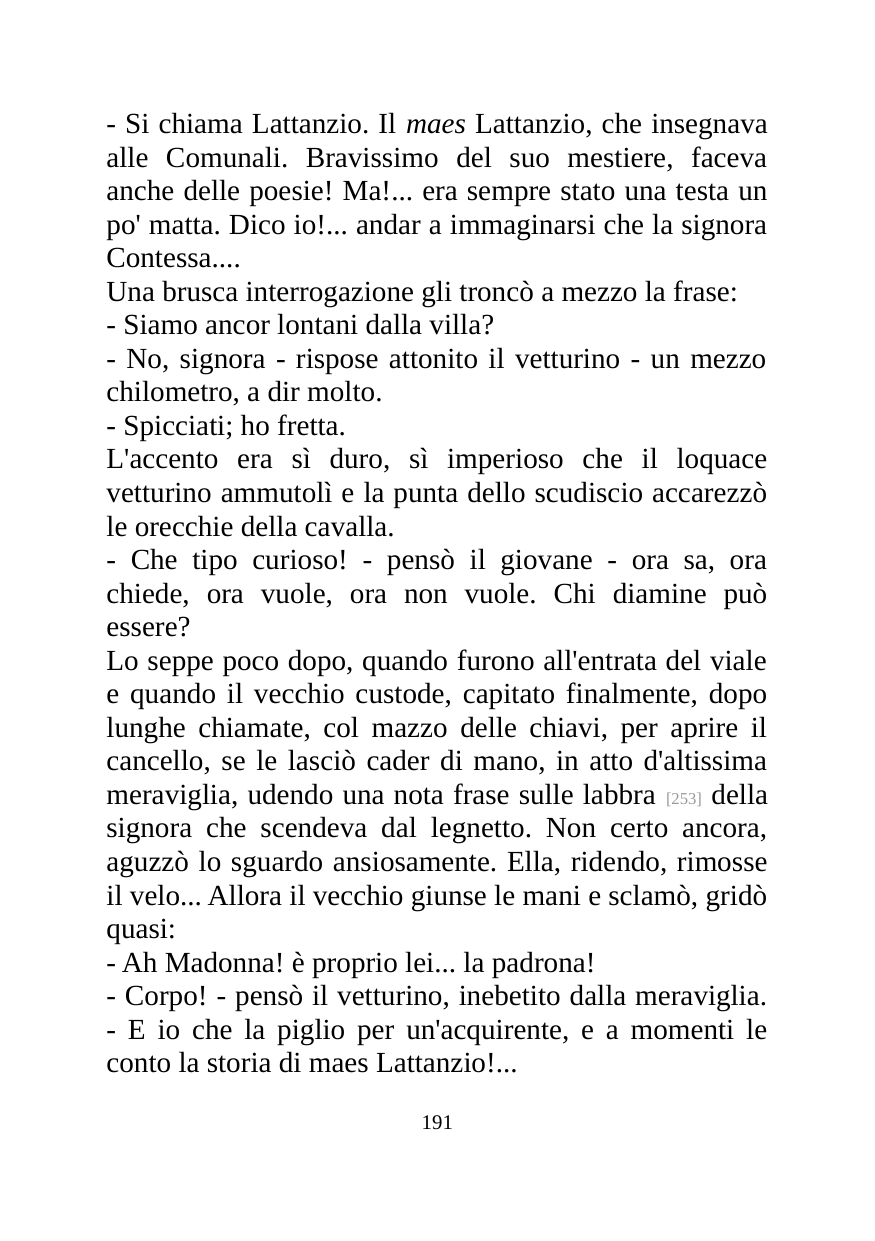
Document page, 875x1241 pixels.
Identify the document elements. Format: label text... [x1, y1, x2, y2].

text - Corpo! - pensò il vetturino, inebetito dalla meraviglia. - E io che la piglio per un'acquirente, e a momenti le conto la storia di maes Lattanzio!... [106, 978, 768, 1079]
text - No, signora - rispose attonito il vetturino - un mezzo chilometro, a dir molto. [106, 341, 768, 408]
text - Siamo ancor lontani dalla villa? [106, 307, 768, 341]
text Una brusca interrogazione gli troncò a mezzo la frase: [106, 274, 768, 307]
text - Si chiama Lattanzio. Il maes Lattanzio, che insegnava alle Comunali. Bravissimo del suo mestiere, faceva anche delle poesie! Ma!... era sempre stato una testa un po' matta. Dico io!... andar a immaginarsi che la signora Contessa.... [106, 106, 768, 274]
text - Che tipo curioso! - pensò il giovane - ora sa, ora chiede, ora vuole, ora non vuole. Chi diamine può essere? [106, 542, 768, 643]
text Lo seppe poco dopo, quando furono all'entrata del viale e quando il vecchio custode, capitato finalmente, dopo lunghe chiamate, col mazzo delle chiavi, per aprire il cancello, se le lasciò cader di mano, in atto d'altissima meraviglia, udendo una nota frase sulle labbra [253] della signora che scendeva dal legnetto. Non certo ancora, aguzzò lo sguardo ansiosamente. Ella, ridendo, rimosse il velo... Allora il vecchio giunse le mani e sclamò, gridò quasi: [106, 643, 768, 945]
text L'accento era sì duro, sì imperioso che il loquace vetturino ammutolì e la punta dello scudiscio accarezzò le orecchie della cavalla. [106, 442, 768, 542]
text - Ah Madonna! è proprio lei... la padrona! [106, 945, 768, 978]
text - Spicciati; ho fretta. [106, 408, 768, 442]
